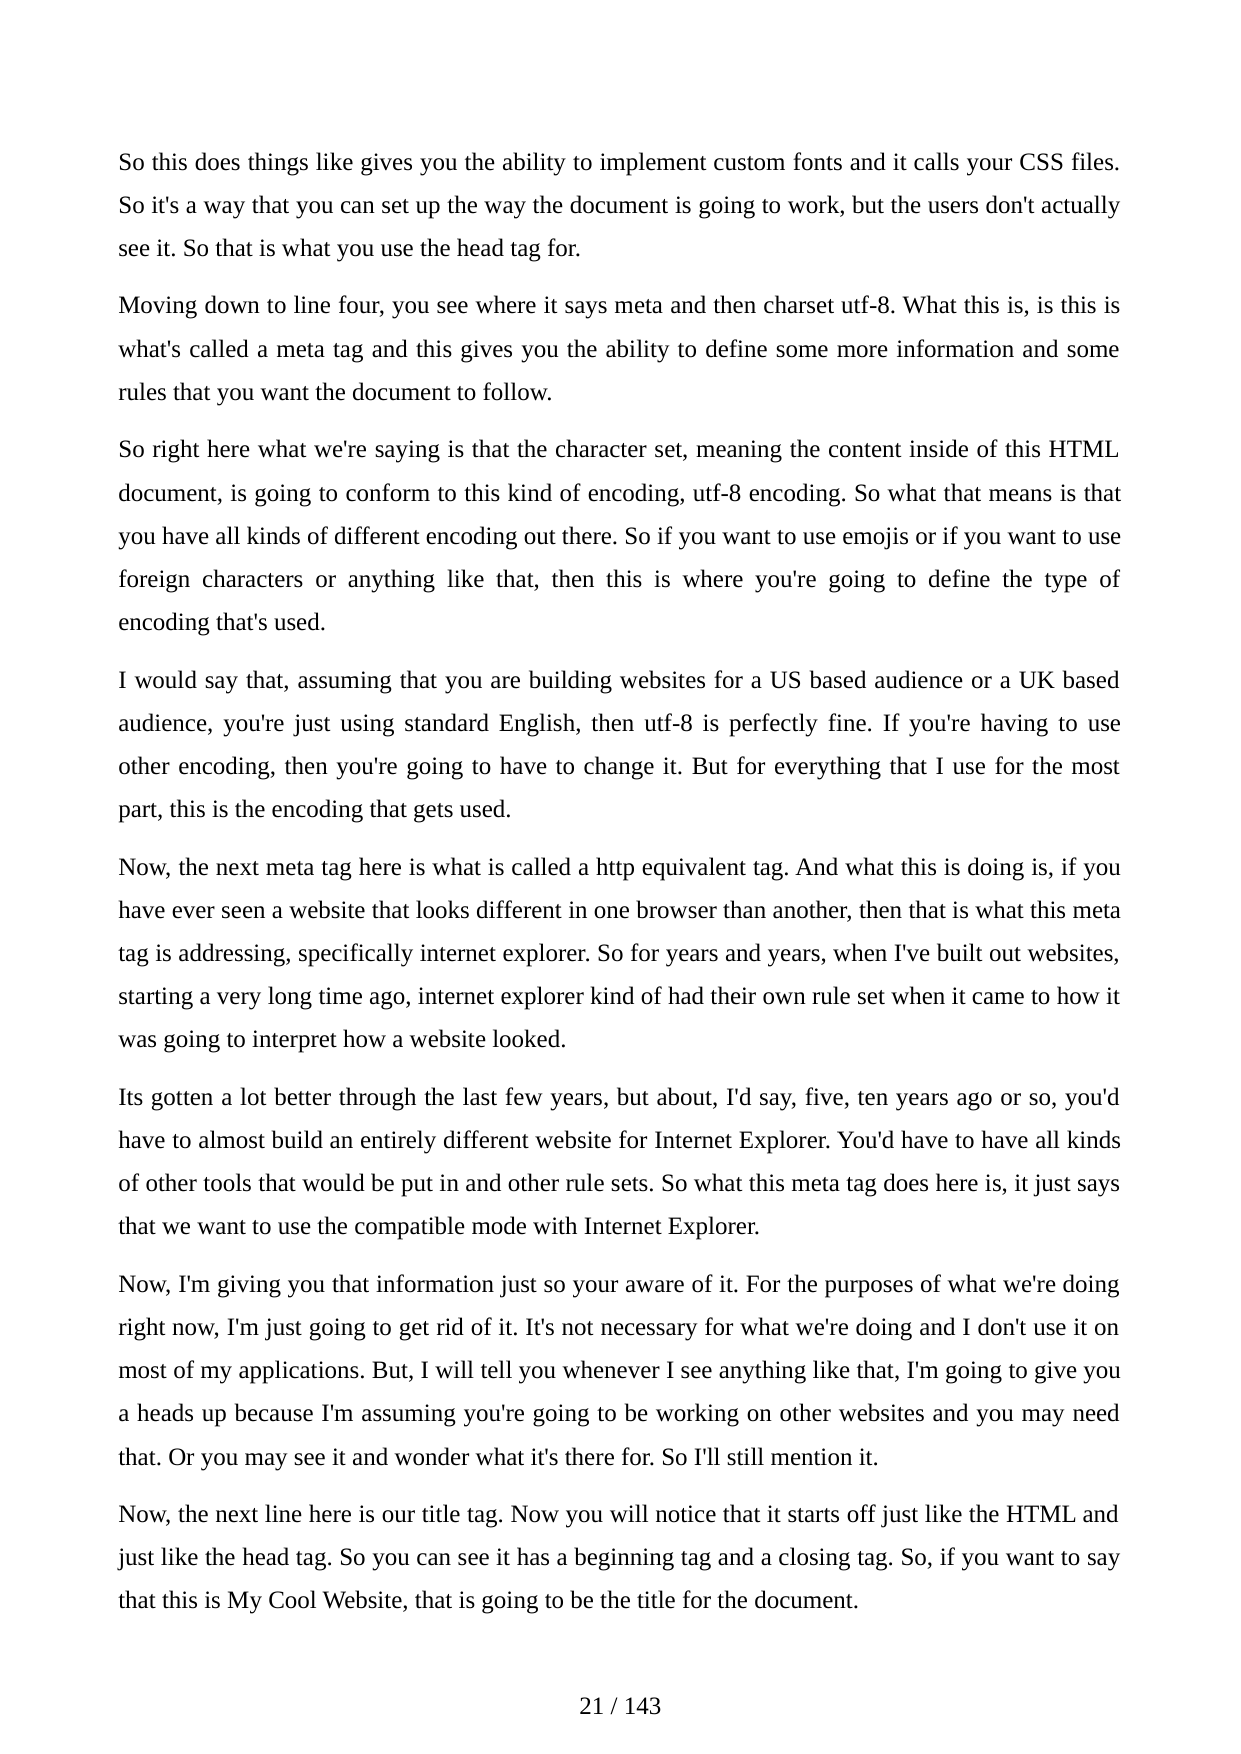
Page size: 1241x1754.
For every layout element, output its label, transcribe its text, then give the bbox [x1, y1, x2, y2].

text Its gotten a lot better through the last few years, but about, I'd say, five, ten years ago or so, you'd have to almost build an entirely different website for Internet Explorer. You'd have to have all kinds of other tools that would be put in and other rule sets. So what this meta tag does here is, it just says that we want to use the compatible mode with Internet Explorer. [118, 1082, 1122, 1240]
text So this does things like gives you the ability to implement custom fonts and it calls your CSS files. So it's a way that you can set up the way the document is going to work, but the users don't actually see it. So that is what you use the head tag for. [118, 147, 1122, 262]
text Moving down to line four, you see where it says meta and then charset utf-8. What this is, is this is what's called a meta tag and this gives you the ability to define some more information and some rules that you want the document to follow. [118, 291, 1122, 406]
text Now, the next meta tag here is what is called a http equivalent tag. And what this is doing is, if you have ever seen a website that looks different in one browser than another, then that is what this meta tag is addressing, specifically internet explorer. So for years and years, when I've built out websites, starting a very long time ago, internet explorer kind of had their own rule set when it came to how it was going to interpret how a website looked. [118, 852, 1122, 1053]
text Now, I'm giving you that information just so your aware of it. For the purposes of what we're doing right now, I'm just going to get rid of it. It's not necessary for what we're doing and I don't use it on most of my applications. But, I will tell you whenever I see anything like that, I'm going to give you a heads up because I'm assuming you're going to be working on other websites and you may need that. Or you may see it and wonder what it's there for. So I'll still mention it. [118, 1269, 1122, 1470]
text Now, the next line here is our title tag. Now you will notice that it starts off just like the HTML and just like the head tag. So you can see it has a beginning tag and a closing tag. So, if you want to say that this is My Cool Website, that is going to be the title for the document. [118, 1499, 1122, 1614]
text So right here what we're saying is that the character set, meaning the content inside of this HTML document, is going to conform to this kind of encoding, utf-8 encoding. So what that means is that you have all kinds of different encoding out there. So if you want to use emojis or if you want to use foreign characters or anything like that, then this is where you're going to define the type of encoding that's used. [118, 434, 1122, 636]
text I would say that, assuming that you are building websites for a US based audience or a UK based audience, you're just using standard English, then utf-8 is perfectly fine. If you're having to use other encoding, then you're going to have to change it. But for everything that I use for the most part, this is the encoding that gets used. [118, 665, 1122, 823]
